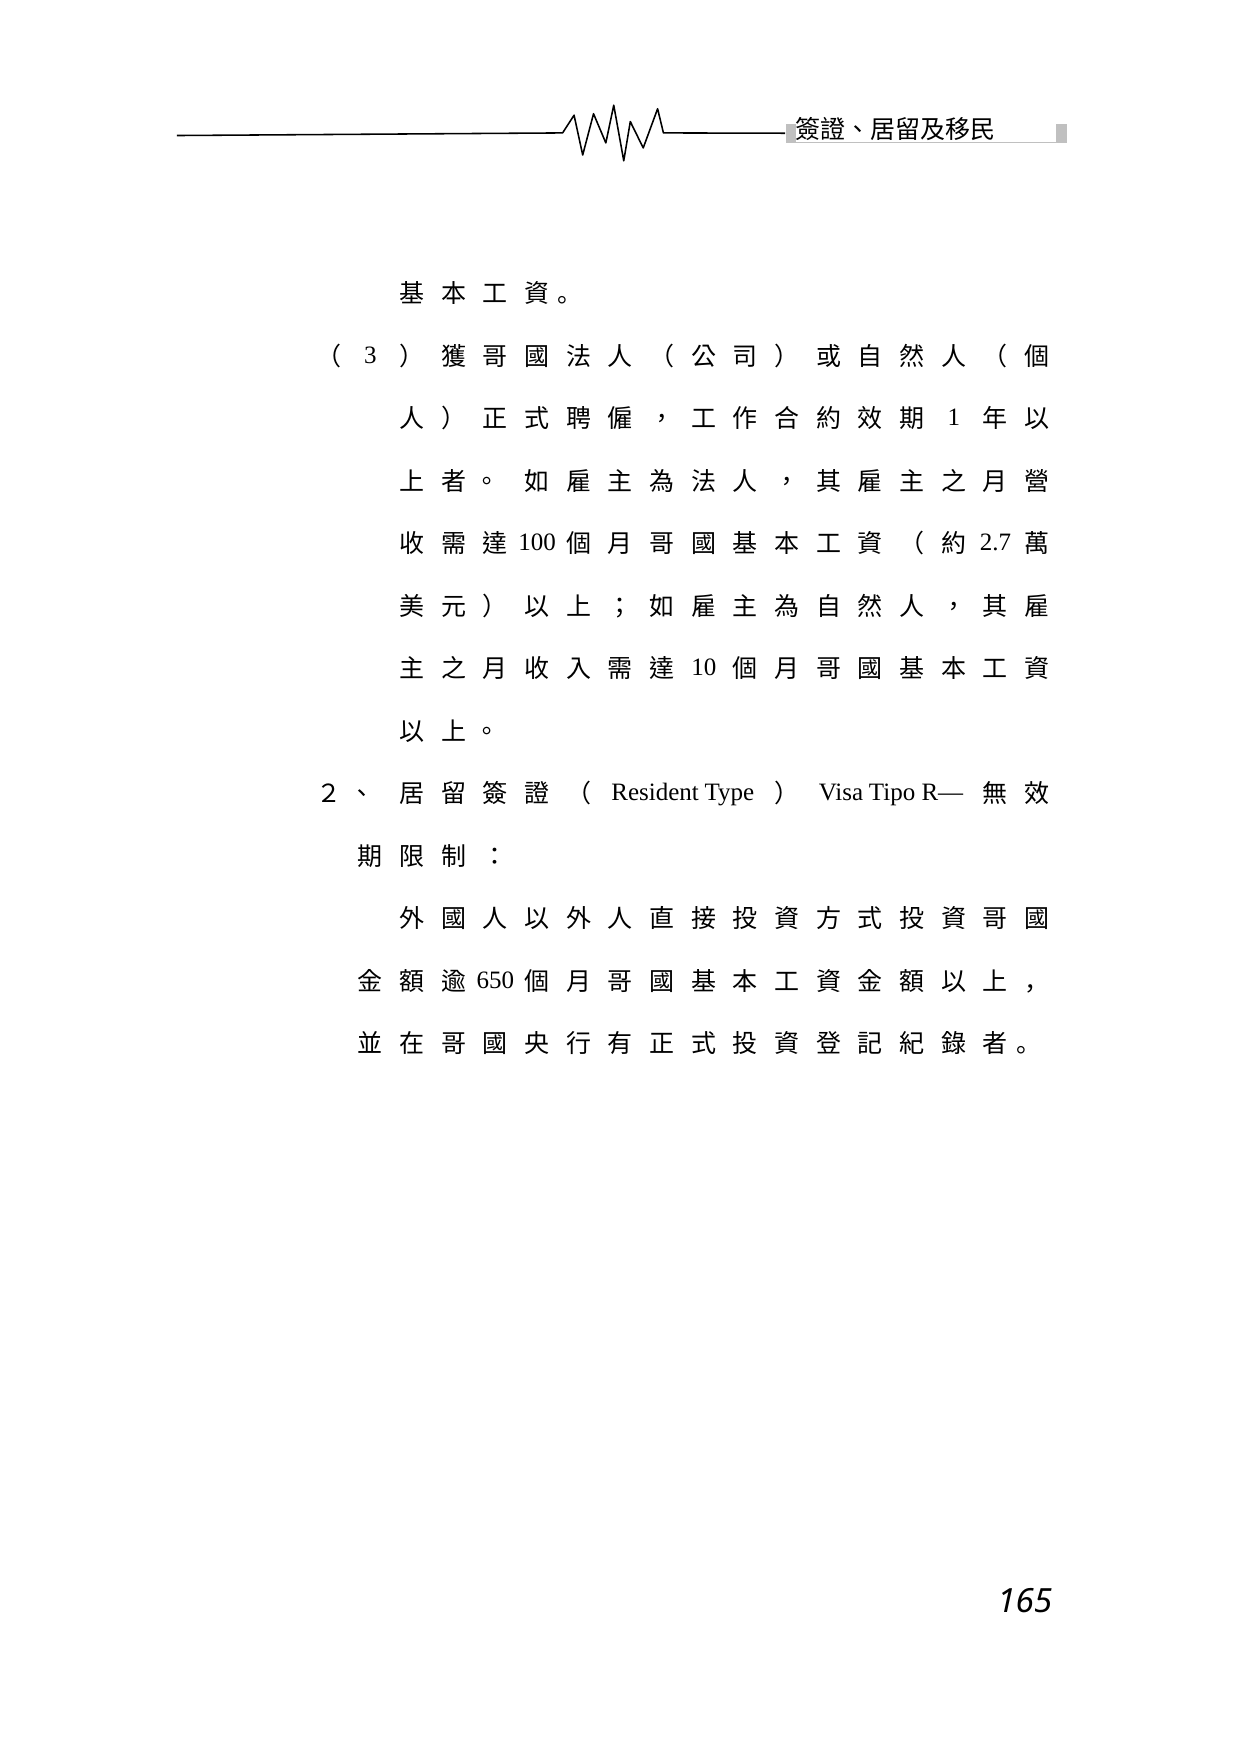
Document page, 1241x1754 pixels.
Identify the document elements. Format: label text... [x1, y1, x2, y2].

text 基本工資。 [306, 250, 1058, 313]
text 外國人以外人直接投資方式投資哥國金額逾650個月哥國基本工資金額以上，並在哥國央行有正式投資登記紀錄者。 [330, 875, 1058, 1063]
text （3）獲哥國法人（公司）或自然人（個人）正式聘僱，工作合約效期1年以上者。如雇主為法人，其雇主之月營收需達100個月哥國基本工資（約2.7萬美元）以上；如雇主為自然人，其雇主之月收入需達10個月哥國基本工資以上。 [306, 313, 1058, 750]
text ２、居留簽證（Resident Type）Visa Tipo R—無效期限制： [281, 750, 1058, 875]
